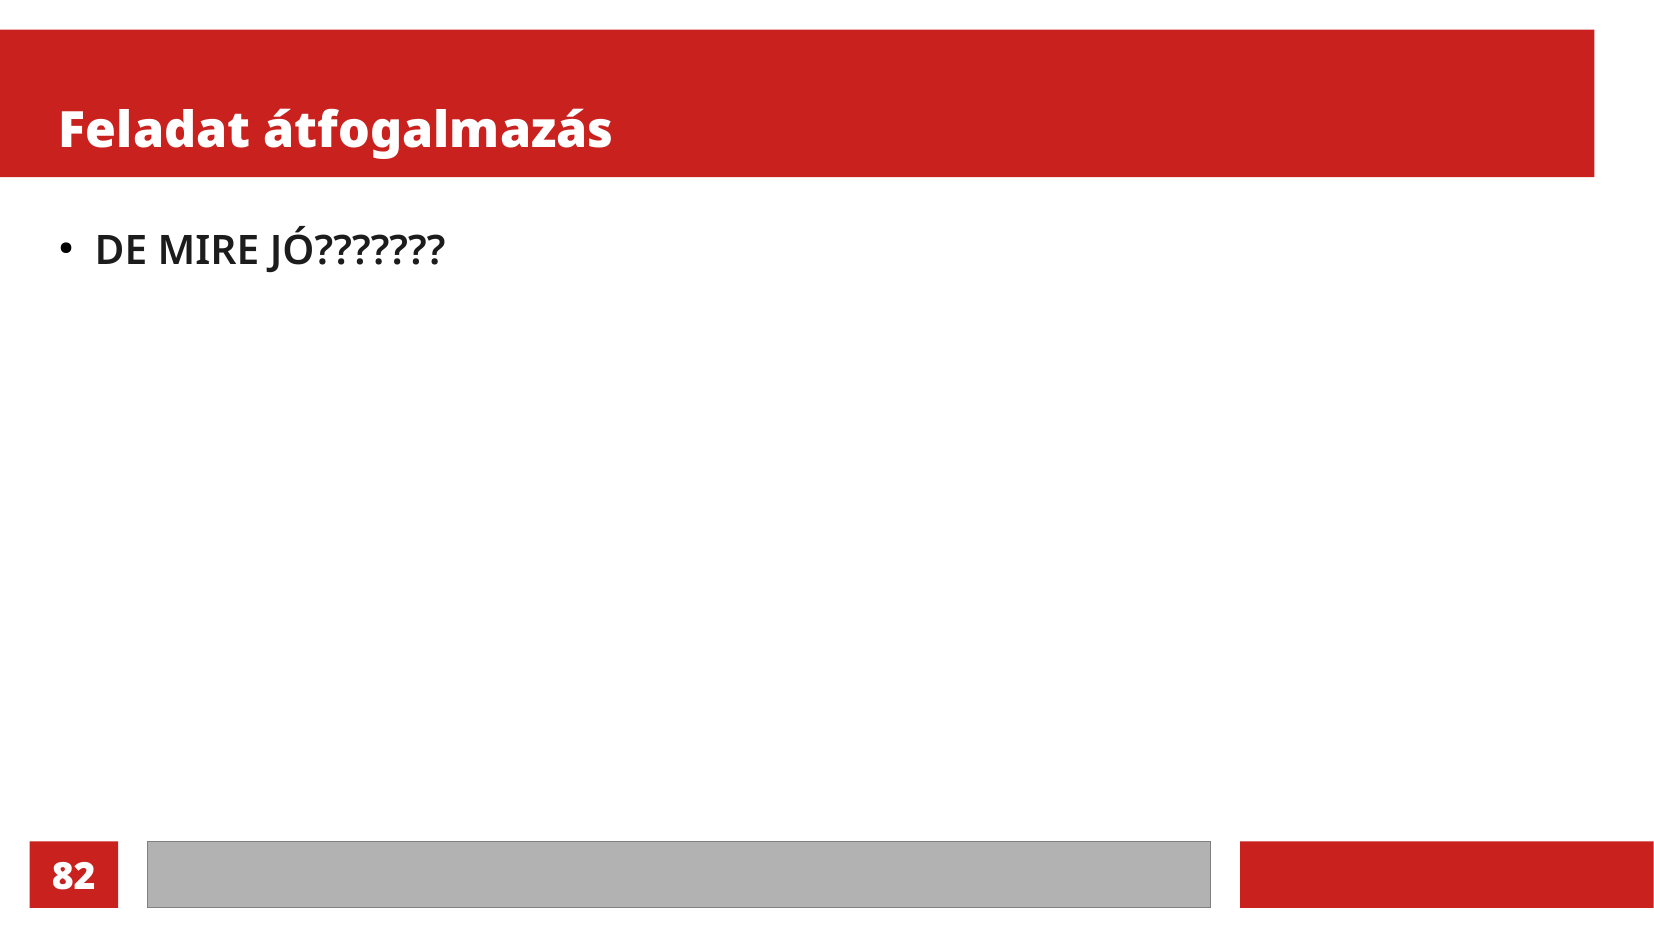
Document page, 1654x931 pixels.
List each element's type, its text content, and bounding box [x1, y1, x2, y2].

title Feladat átfogalmazás [59, 44, 1595, 163]
list DE MIRE JÓ??????? [59, 221, 1565, 650]
